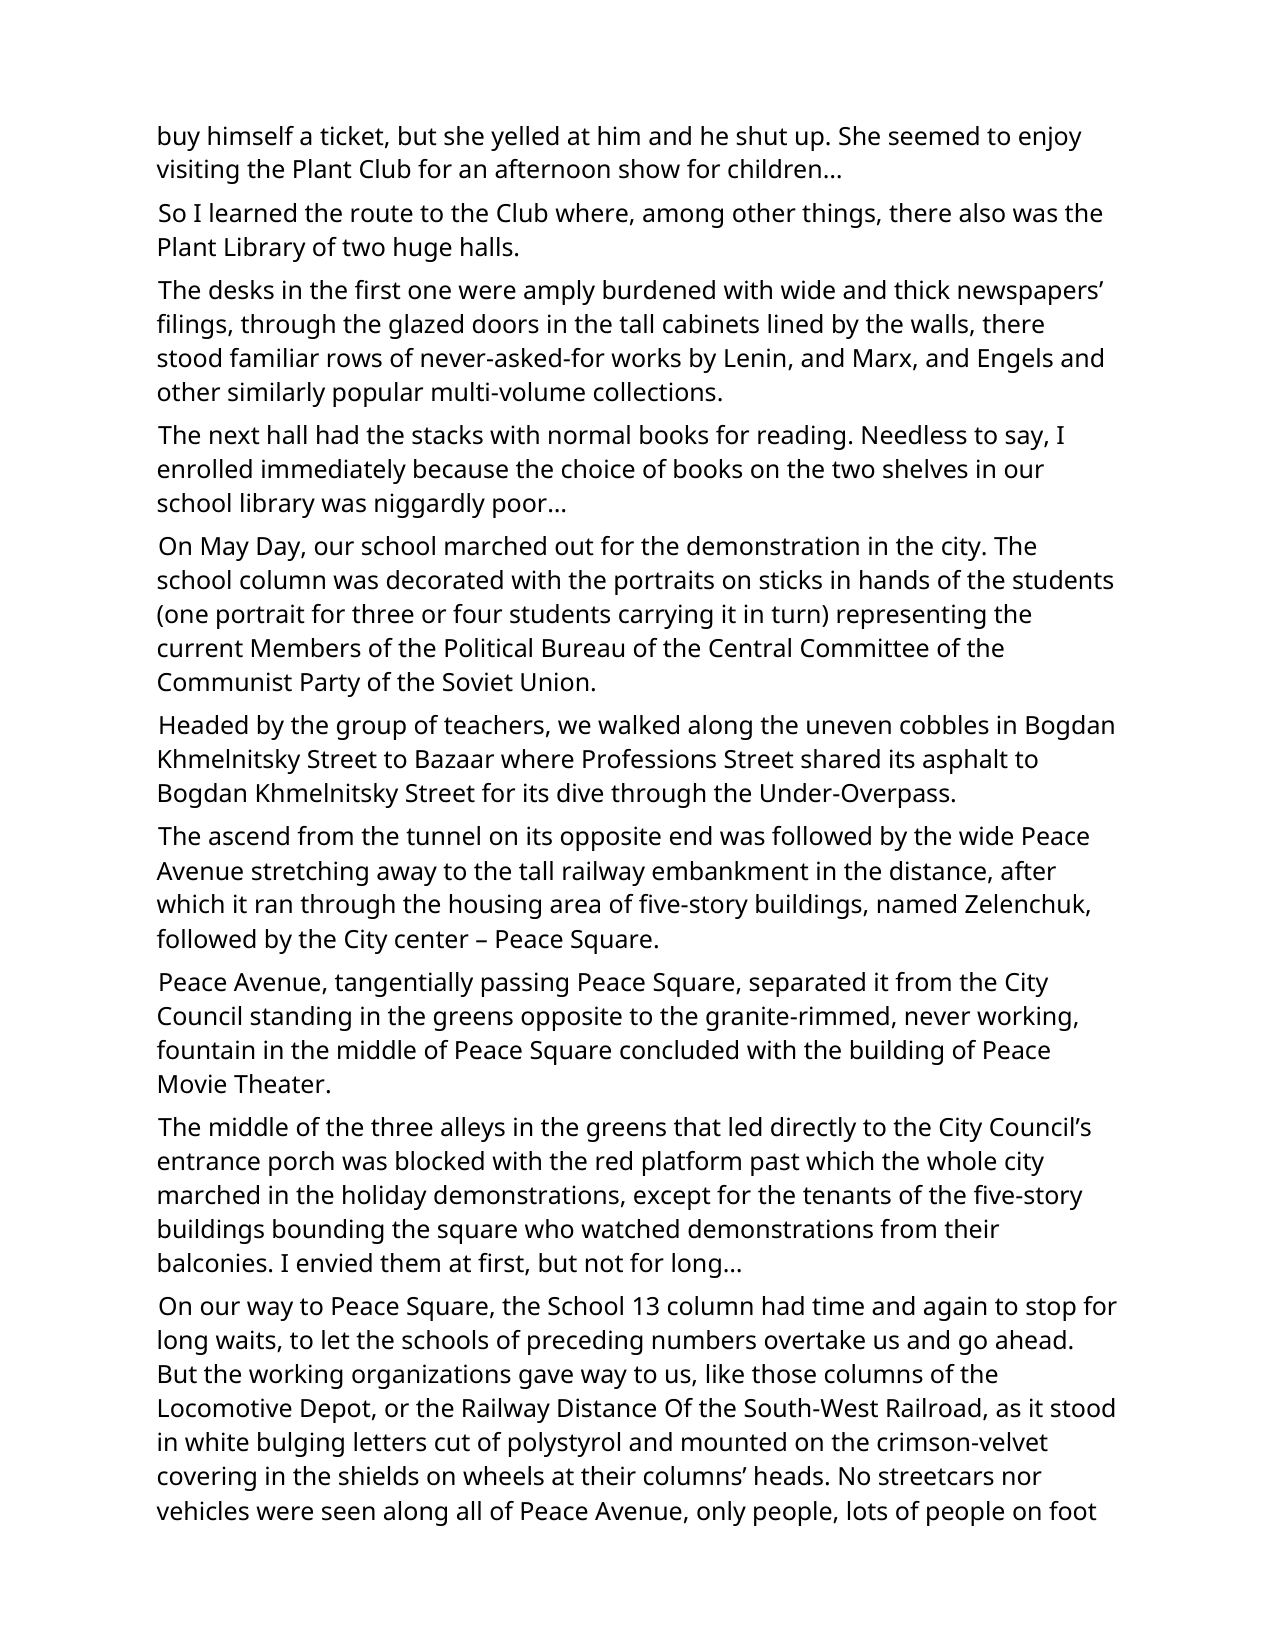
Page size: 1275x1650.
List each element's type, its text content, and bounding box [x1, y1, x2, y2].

text The ascend from the tunnel on its opposite end was followed by the wide Peace Avenue stretching away to the tall railway embankment in the distance, after which it ran through the housing area of five-story buildings, named Zelenchuk, followed by the City center – Peace Square. [156, 819, 1118, 955]
text The middle of the three alleys in the greens that led directly to the City Council’s entrance porch was blocked with the red platform past which the whole city marched in the holiday demonstrations, except for the tenants of the five-story buildings bounding the square who watched demonstrations from their balconies. I envied them at first, but not for long… [156, 1109, 1118, 1280]
text On our way to Peace Square, the School 13 column had time and again to stop for long waits, to let the schools of preceding numbers overtake us and go ahead. But the working organizations gave way to us, like those columns of the Locomotive Depot, or the Railway Distance Of the South-West Railroad, as it stood in white bulging letters cut of polystyrol and mounted on the crimson-velvet covering in the shields on wheels at their columns’ heads. No streetcars nor vehicles were seen along all of Peace Avenue, only people, lots of people on foot [156, 1289, 1118, 1527]
text Headed by the group of teachers, we walked along the uneven cobbles in Bogdan Khmelnitsky Street to Bazaar where Professions Street shared its asphalt to Bogdan Khmelnitsky Street for its dive through the Under-Overpass. [156, 708, 1118, 810]
text The desks in the first one were amply burdened with wide and thick newspapers’ filings, through the glazed doors in the tall cabinets lined by the walls, there stood familiar rows of never-asked-for works by Lenin, and Marx, and Engels and other similarly popular multi-volume collections. [156, 272, 1118, 408]
text So I learned the route to the Club where, among other things, there also was the Plant Library of two huge halls. [156, 195, 1118, 263]
text On May Day, our school marched out for the demonstration in the city. The school column was decorated with the portraits on sticks in hands of the students (one portrait for three or four students carrying it in turn) representing the current Members of the Political Bureau of the Central Committee of the Communist Party of the Soviet Union. [156, 529, 1118, 699]
text Peace Avenue, tangentially passing Peace Square, separated it from the City Council standing in the greens opposite to the granite-rimmed, never working, fountain in the middle of Peace Square concluded with the building of Peace Movie Theater. [156, 964, 1118, 1101]
text The next hall had the stacks with normal books for reading. Needless to say, I enrolled immediately because the choice of books on the two shelves in our school library was niggardly poor… [156, 417, 1118, 520]
text buy himself a ticket, but she yelled at him and he shut up. She seemed to enjoy visiting the Plant Club for an afternoon show for children… [156, 118, 1118, 186]
